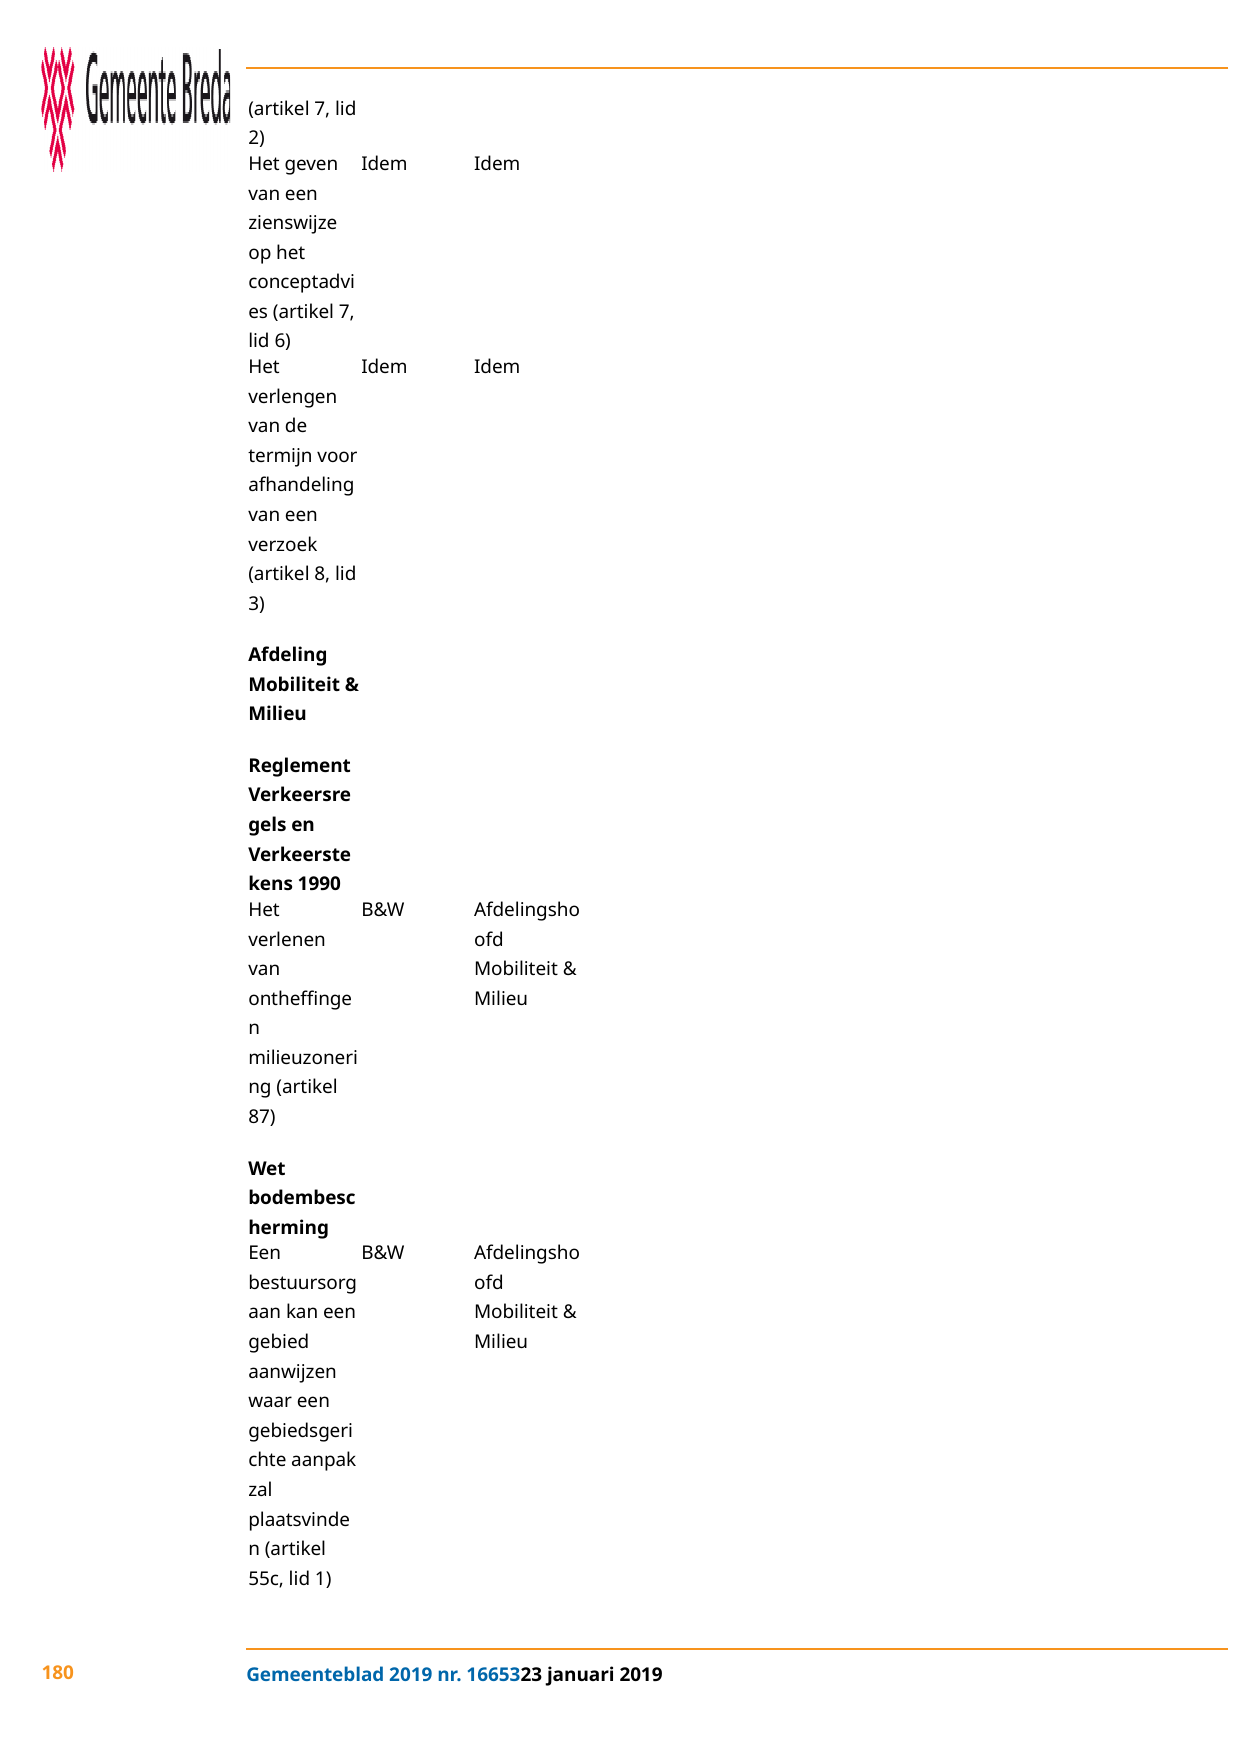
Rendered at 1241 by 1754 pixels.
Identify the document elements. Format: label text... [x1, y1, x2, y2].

table_cell Wet bodembescherming [248, 1155, 361, 1239]
table_cell [587, 353, 700, 616]
table_cell [587, 1155, 700, 1239]
table_cell [474, 616, 587, 641]
table_cell Afdeling Mobiliteit & Milieu [248, 641, 361, 726]
table_cell [587, 896, 700, 1129]
table_cell [248, 1129, 361, 1155]
table_cell [361, 1129, 474, 1155]
table_cell [587, 641, 700, 726]
table_cell Idem [361, 150, 474, 353]
table_cell Het verlenen van ontheffingen milieuzonering (artikel 87) [248, 896, 361, 1129]
table_cell [474, 752, 587, 896]
table_cell Het geven van een zienswijze op het conceptadvies (artikel 7, lid 6) [248, 150, 361, 353]
table_cell Het verlengen van de termijn voor afhandeling van een verzoek (artikel 8, lid 3) [248, 353, 361, 616]
table_cell [474, 1155, 587, 1239]
table_cell B&W [361, 1240, 474, 1591]
table_cell Idem [474, 353, 587, 616]
table_cell [474, 726, 587, 752]
table_cell [474, 641, 587, 726]
table_cell Afdelingshoofd Mobiliteit & Milieu [474, 1240, 587, 1591]
table_cell [474, 95, 587, 150]
table_cell (artikel 7, lid 2) [248, 95, 361, 150]
table_cell Idem [474, 150, 587, 353]
table_cell [474, 1129, 587, 1155]
table_cell [361, 641, 474, 726]
table_cell [587, 1240, 700, 1591]
table_cell B&W [361, 896, 474, 1129]
table_cell [587, 726, 700, 752]
table_cell Een bestuursorgaan kan een gebied aanwijzen waar een gebiedsgerichte aanpak zal plaatsvinden (artikel 55c, lid 1) [248, 1240, 361, 1591]
table_cell [361, 752, 474, 896]
table_cell [587, 95, 700, 150]
table_cell Idem [361, 353, 474, 616]
table_cell [587, 752, 700, 896]
table_cell [587, 150, 700, 353]
table_cell [361, 1155, 474, 1239]
table_cell Reglement Verkeersregels en Verkeerstekens 1990 [248, 752, 361, 896]
table_cell Afdelingshoofd Mobiliteit & Milieu [474, 896, 587, 1129]
table_cell [587, 1129, 700, 1155]
table_cell [248, 616, 361, 641]
table_cell [361, 726, 474, 752]
table_cell [587, 616, 700, 641]
picture [41, 47, 231, 172]
table_cell [248, 726, 361, 752]
table_cell [361, 95, 474, 150]
table_cell [361, 616, 474, 641]
